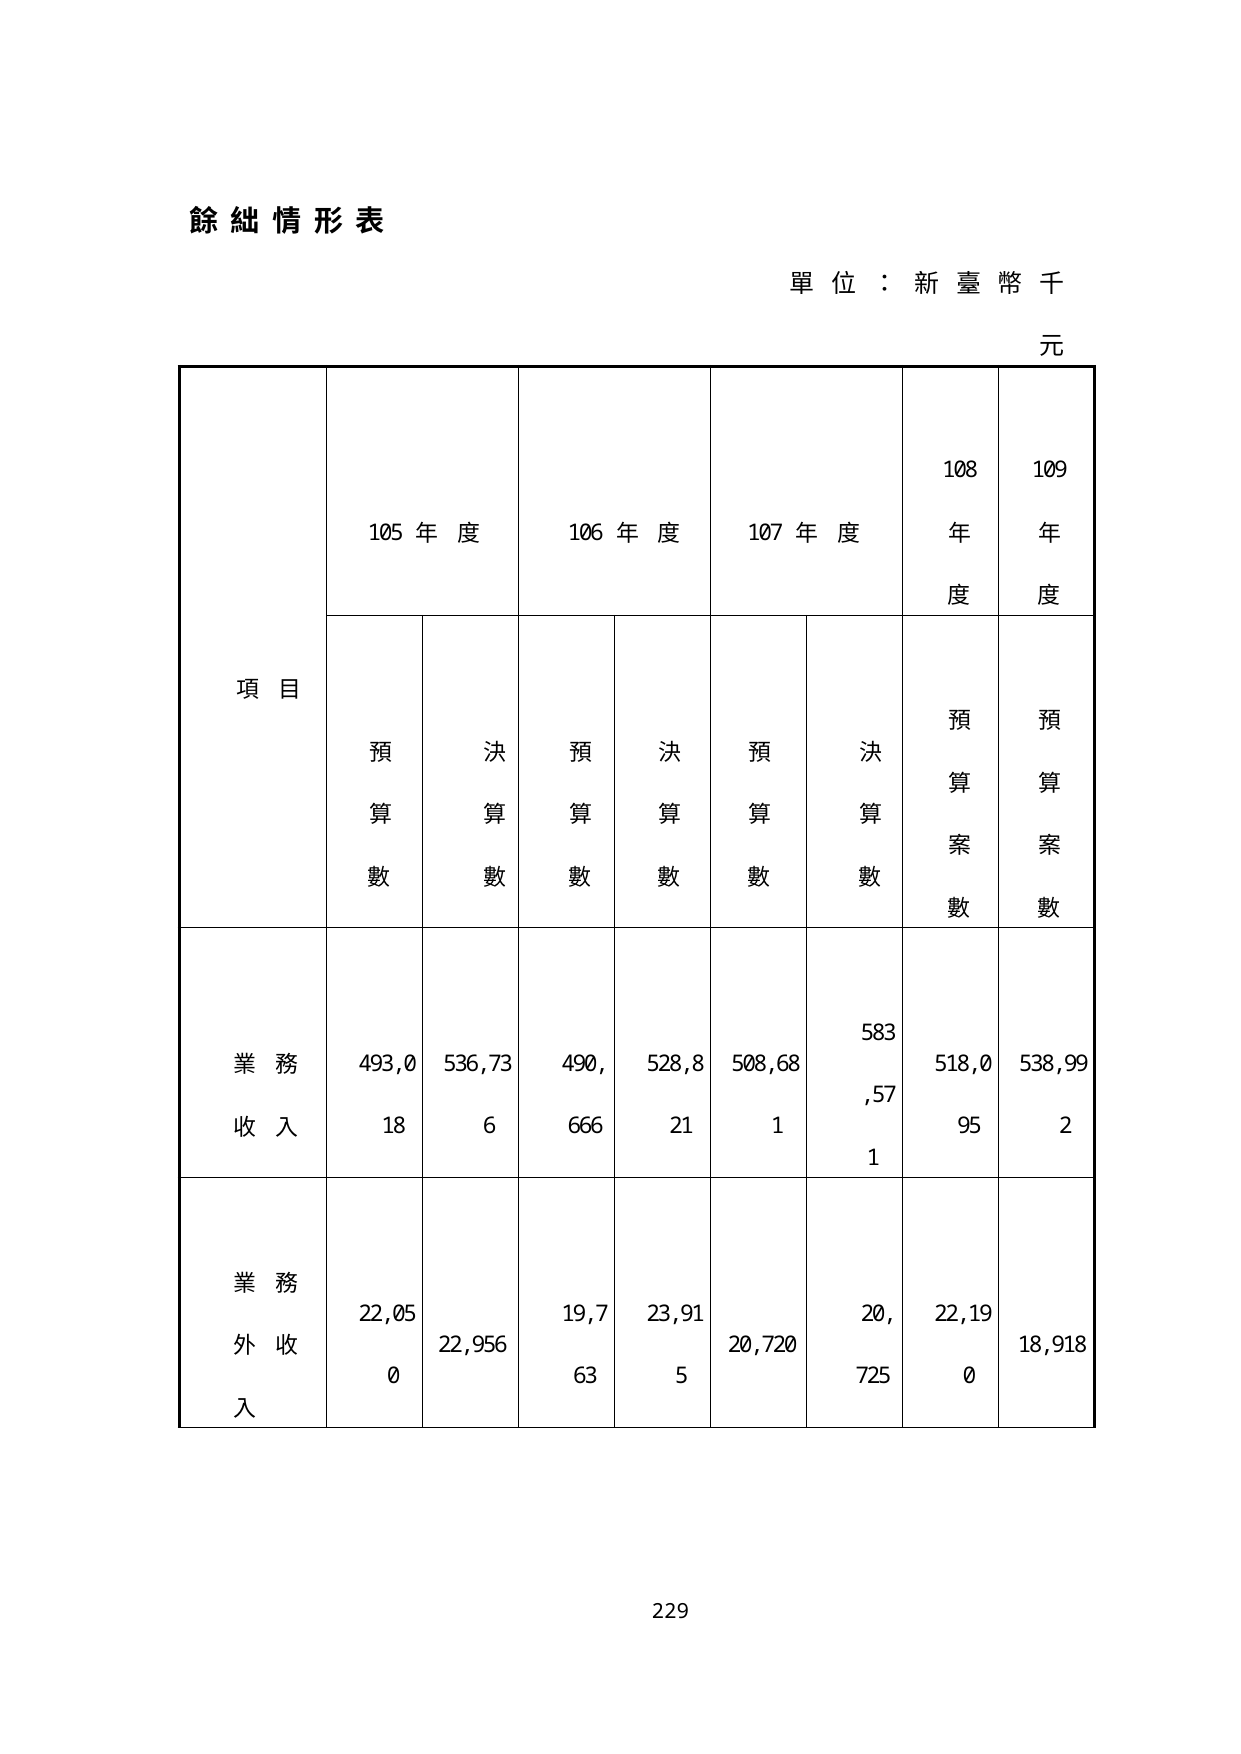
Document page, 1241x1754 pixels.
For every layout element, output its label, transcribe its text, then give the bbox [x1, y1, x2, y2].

table_cell 583,571 [807, 928, 902, 1177]
table_cell 決算數 [615, 616, 710, 927]
table_cell 528,821 [615, 928, 710, 1177]
table_header 項目 [181, 368, 326, 927]
table_header 108年度 [903, 368, 998, 615]
table_header 105年度 [327, 368, 518, 615]
table_cell 20,720 [711, 1178, 806, 1427]
table_cell 18,918 [999, 1178, 1093, 1427]
table_cell 預算案數 [999, 616, 1093, 927]
table_cell 決算數 [423, 616, 518, 927]
table_cell 536,736 [423, 928, 518, 1177]
text 餘絀情形表 [174, 177, 1058, 240]
table_cell 業務外收入 [181, 1178, 326, 1427]
table_cell 22,190 [903, 1178, 998, 1427]
table_cell 22,956 [423, 1178, 518, 1427]
table_cell 518,095 [903, 928, 998, 1177]
table_cell 決算數 [807, 616, 902, 927]
table_cell 預算數 [519, 616, 614, 927]
table_cell 493,018 [327, 928, 422, 1177]
table_header 107年度 [711, 368, 902, 615]
table_cell 22,050 [327, 1178, 422, 1427]
table_header 109年度 [999, 368, 1093, 615]
text 單位：新臺幣千元 [174, 240, 1072, 365]
table_cell 預算案數 [903, 616, 998, 927]
table_cell 預算數 [327, 616, 422, 927]
table_cell 19,763 [519, 1178, 614, 1427]
table_cell 538,992 [999, 928, 1093, 1177]
table_cell 23,915 [615, 1178, 710, 1427]
table_cell 20,725 [807, 1178, 902, 1427]
table_cell 預算數 [711, 616, 806, 927]
table_header 106年度 [519, 368, 710, 615]
table_cell 490,666 [519, 928, 614, 1177]
table_cell 508,681 [711, 928, 806, 1177]
table_cell 業務收入 [181, 928, 326, 1177]
